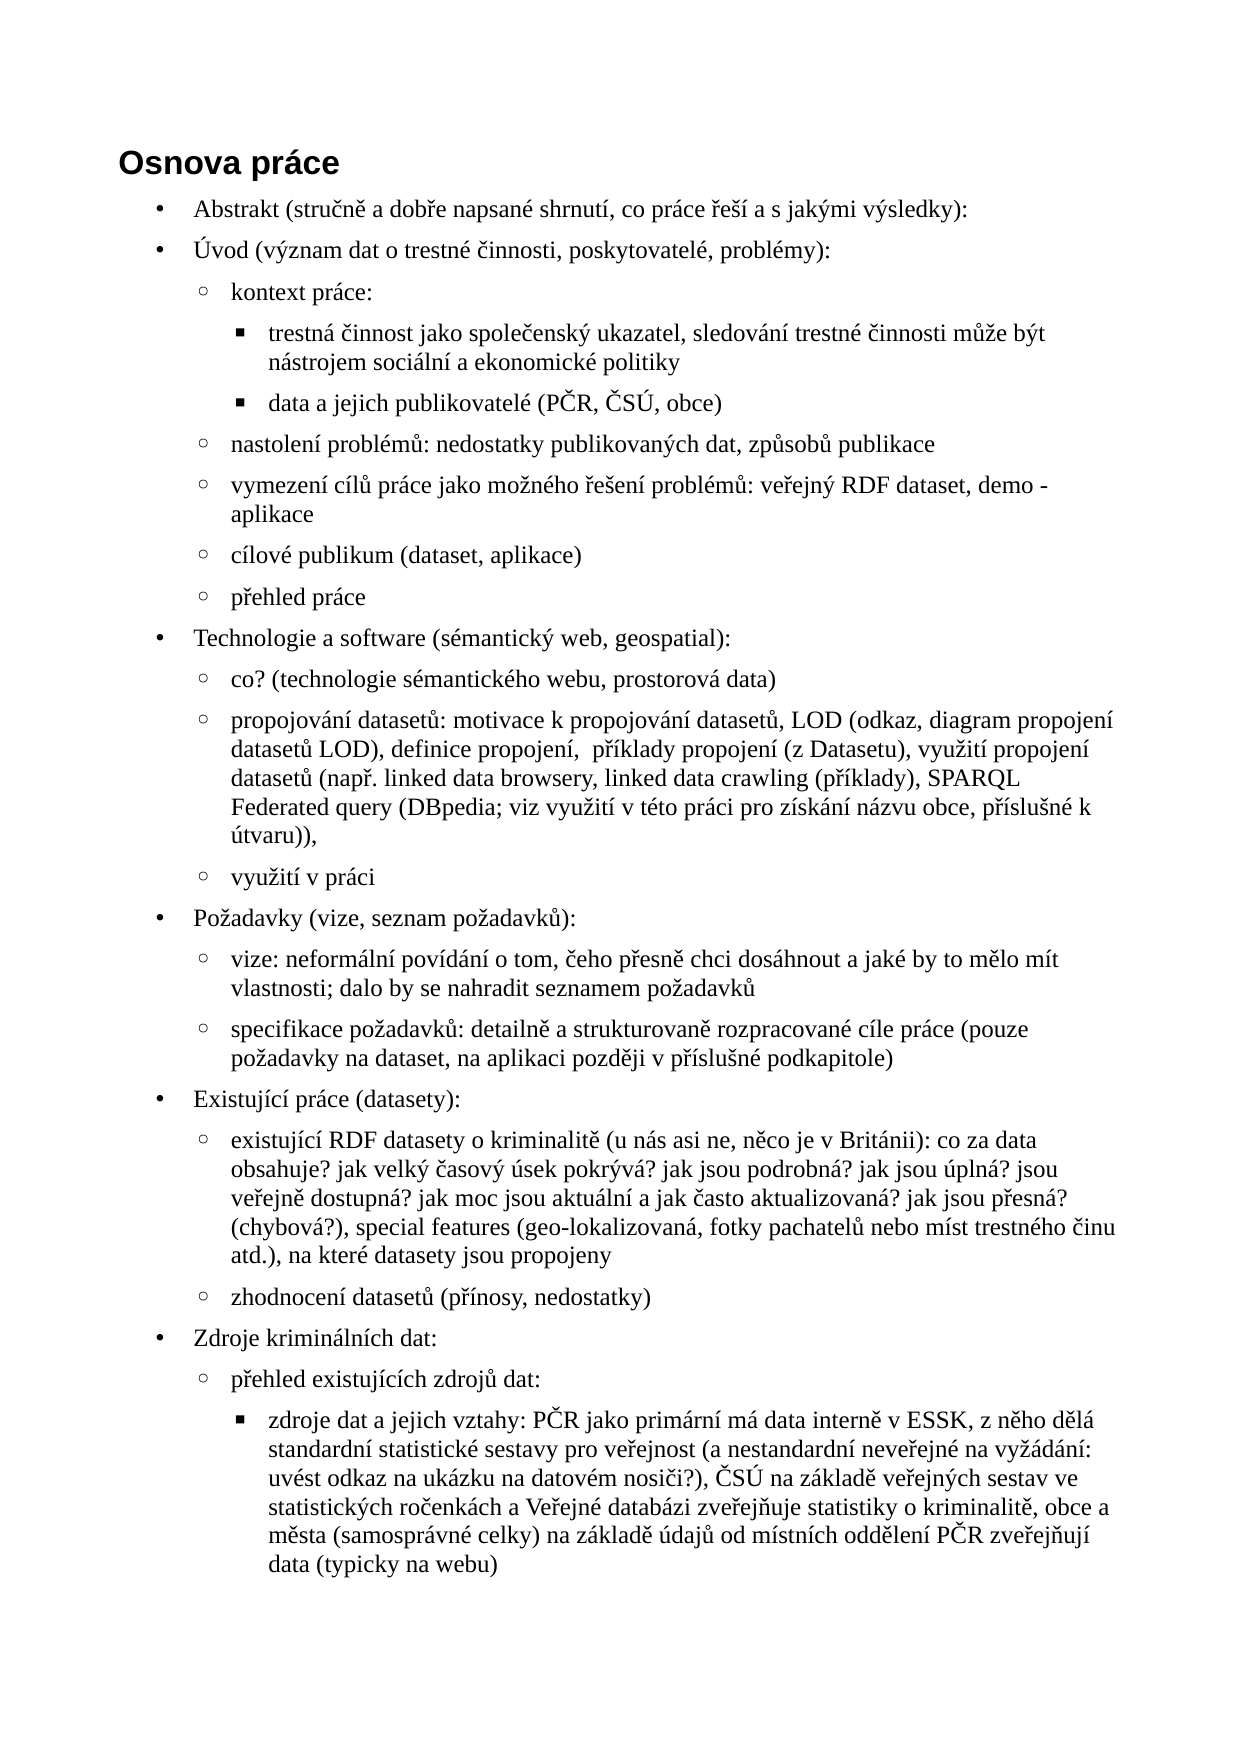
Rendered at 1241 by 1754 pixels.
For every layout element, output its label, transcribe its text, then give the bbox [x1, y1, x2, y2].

list data a jejich publikovatelé (PČR, ČSÚ, obce) [231, 388, 1122, 417]
list co? (technologie sémantického webu, prostorová data) [193, 664, 1122, 693]
list Zdroje kriminálních dat: [156, 1323, 1122, 1352]
list cílové publikum (dataset, aplikace) [193, 541, 1122, 569]
list využití v práci [193, 862, 1122, 891]
list vize: neformální povídání o tom, čeho přesně chci dosáhnout a jaké by to mělo mít vlastnosti; dalo by se nahradit seznamem požadavků [193, 944, 1122, 1002]
list kontext práce: [193, 277, 1122, 306]
list Existující práce (datasety): [156, 1084, 1122, 1113]
list trestná činnost jako společenský ukazatel, sledování trestné činnosti může být nástrojem sociální a ekonomické politiky [231, 318, 1122, 376]
list Abstrakt (stručně a dobře napsané shrnutí, co práce řeší a s jakými výsledky): [156, 194, 1122, 223]
list zhodnocení datasetů (přínosy, nedostatky) [193, 1282, 1122, 1311]
list existující RDF datasety o kriminalitě (u nás asi ne, něco je v Británii): co za data obsahuje? jak velký časový úsek pokrývá? jak jsou podrobná? jak jsou úplná? jsou veřejně dostupná? jak moc jsou aktuální a jak často aktualizovaná? jak jsou přesná? (chybová?), special features (geo-lokalizovaná, fotky pachatelů nebo míst trestného činu atd.), na které datasety jsou propojeny [193, 1126, 1122, 1269]
list Technologie a software (sémantický web, geospatial): [156, 623, 1122, 652]
list Požadavky (vize, seznam požadavků): [156, 903, 1122, 932]
subtitle Osnova práce [118, 143, 1122, 182]
list vymezení cílů práce jako možného řešení problémů: veřejný RDF dataset, demo - aplikace [193, 471, 1122, 528]
list specifikace požadavků: detailně a strukturovaně rozpracované cíle práce (pouze požadavky na dataset, na aplikaci později v příslušné podkapitole) [193, 1014, 1122, 1072]
list přehled práce [193, 582, 1122, 611]
list zdroje dat a jejich vztahy: PČR jako primární má data interně v ESSK, z něho dělá standardní statistické sestavy pro veřejnost (a nestandardní neveřejné na vyžádání: uvést odkaz na ukázku na datovém nosiči?), ČSÚ na základě veřejných sestav ve statistických ročenkách a Veřejné databázi zveřejňuje statistiky o kriminalitě, obce a města (samosprávné celky) na základě údajů od místních oddělení PČR zveřejňují data (typicky na webu) [231, 1406, 1122, 1578]
list nastolení problémů: nedostatky publikovaných dat, způsobů publikace [193, 429, 1122, 458]
list přehled existujících zdrojů dat: [193, 1364, 1122, 1393]
list Úvod (význam dat o trestné činnosti, poskytovatelé, problémy): [156, 236, 1122, 264]
list propojování datasetů: motivace k propojování datasetů, LOD (odkaz, diagram propojení datasetů LOD), definice propojení, příklady propojení (z Datasetu), využití propojení datasetů (např. linked data browsery, linked data crawling (příklady), SPARQL Federated query (DBpedia; viz využití v této práci pro získání názvu obce, příslušné k útvaru)), [193, 706, 1122, 849]
